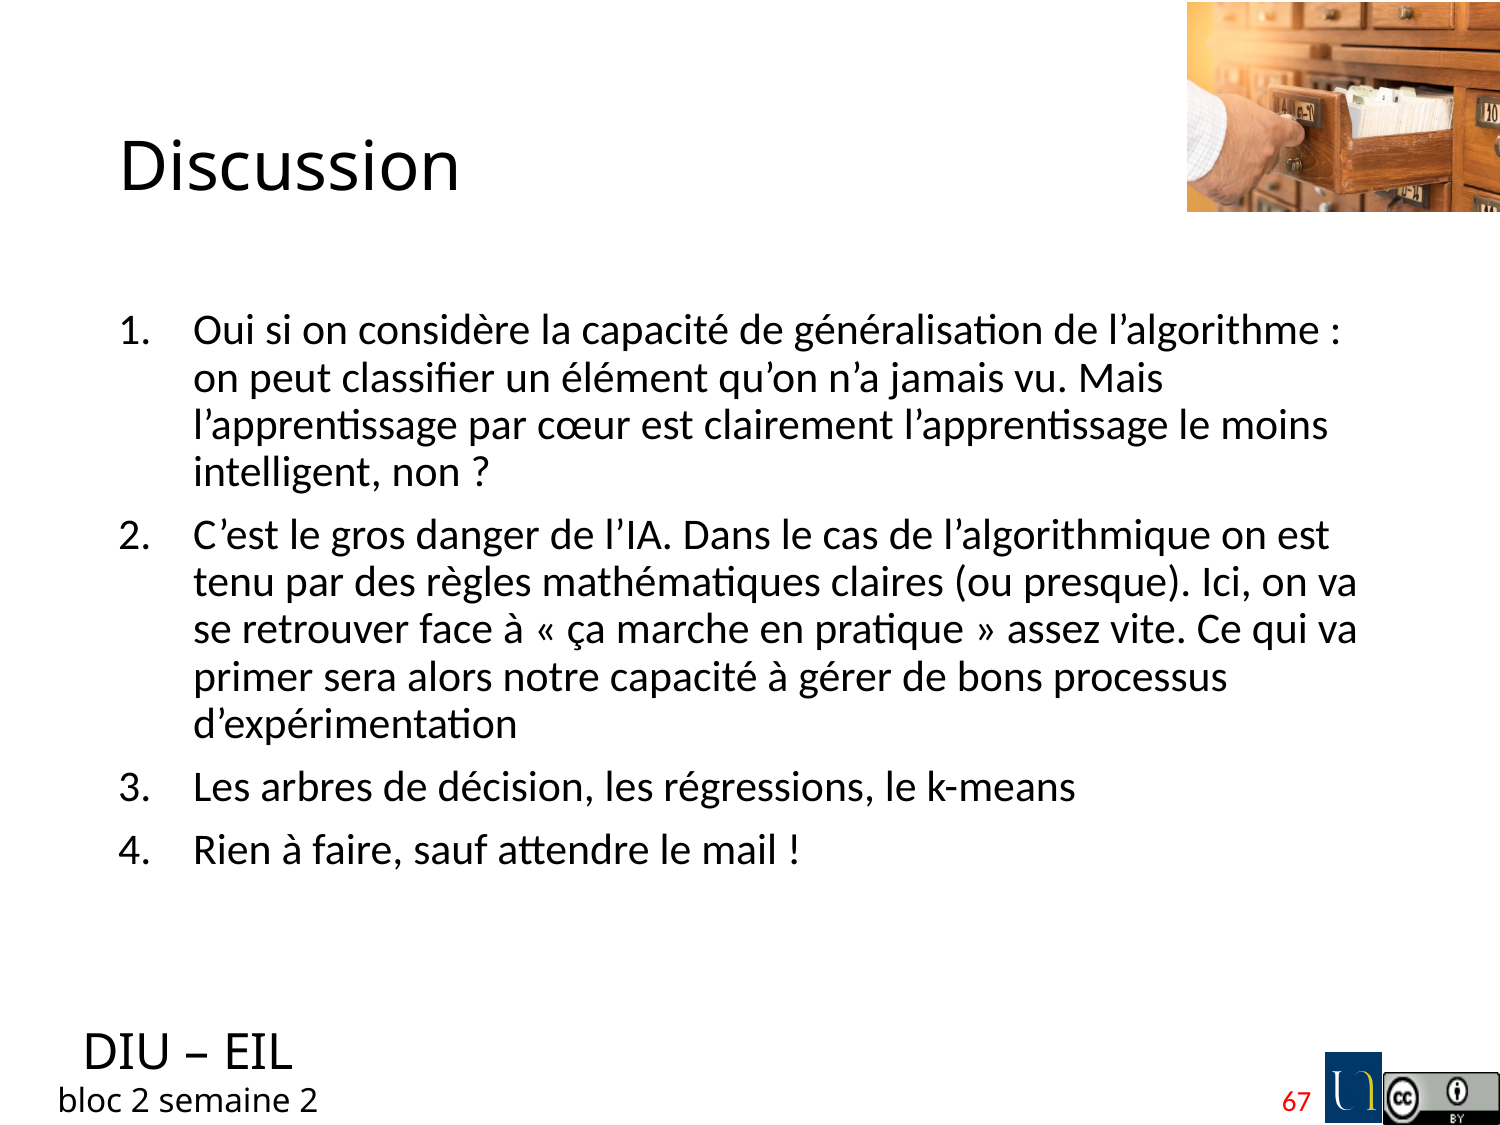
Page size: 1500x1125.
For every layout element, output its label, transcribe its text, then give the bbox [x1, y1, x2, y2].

list Oui si on considère la capacité de généralisation de l’algorithme : on peut classifier un élément qu’on n’a jamais vu. Mais l’apprentissage par cœur est clairement l’apprentissage le moins intelligent, non ? C’est le gros danger de l’IA. Dans le cas de l’algorithmique on est tenu par des règles mathématiques claires (ou presque). Ici, on va se retrouver face à « ça marche en pratique » assez vite. Ce qui va primer sera alors notre capacité à gérer de bons processus d’expérimentation Les arbres de décision, les régressions, le k-means Rien à faire, sauf attendre le mail ! [103, 299, 1397, 1014]
title Discussion [103, 59, 1397, 278]
picture [1383, 1072, 1500, 1125]
picture [1187, 2, 1500, 212]
picture [1325, 1052, 1382, 1123]
slide_number [1240, 1070, 1327, 1125]
